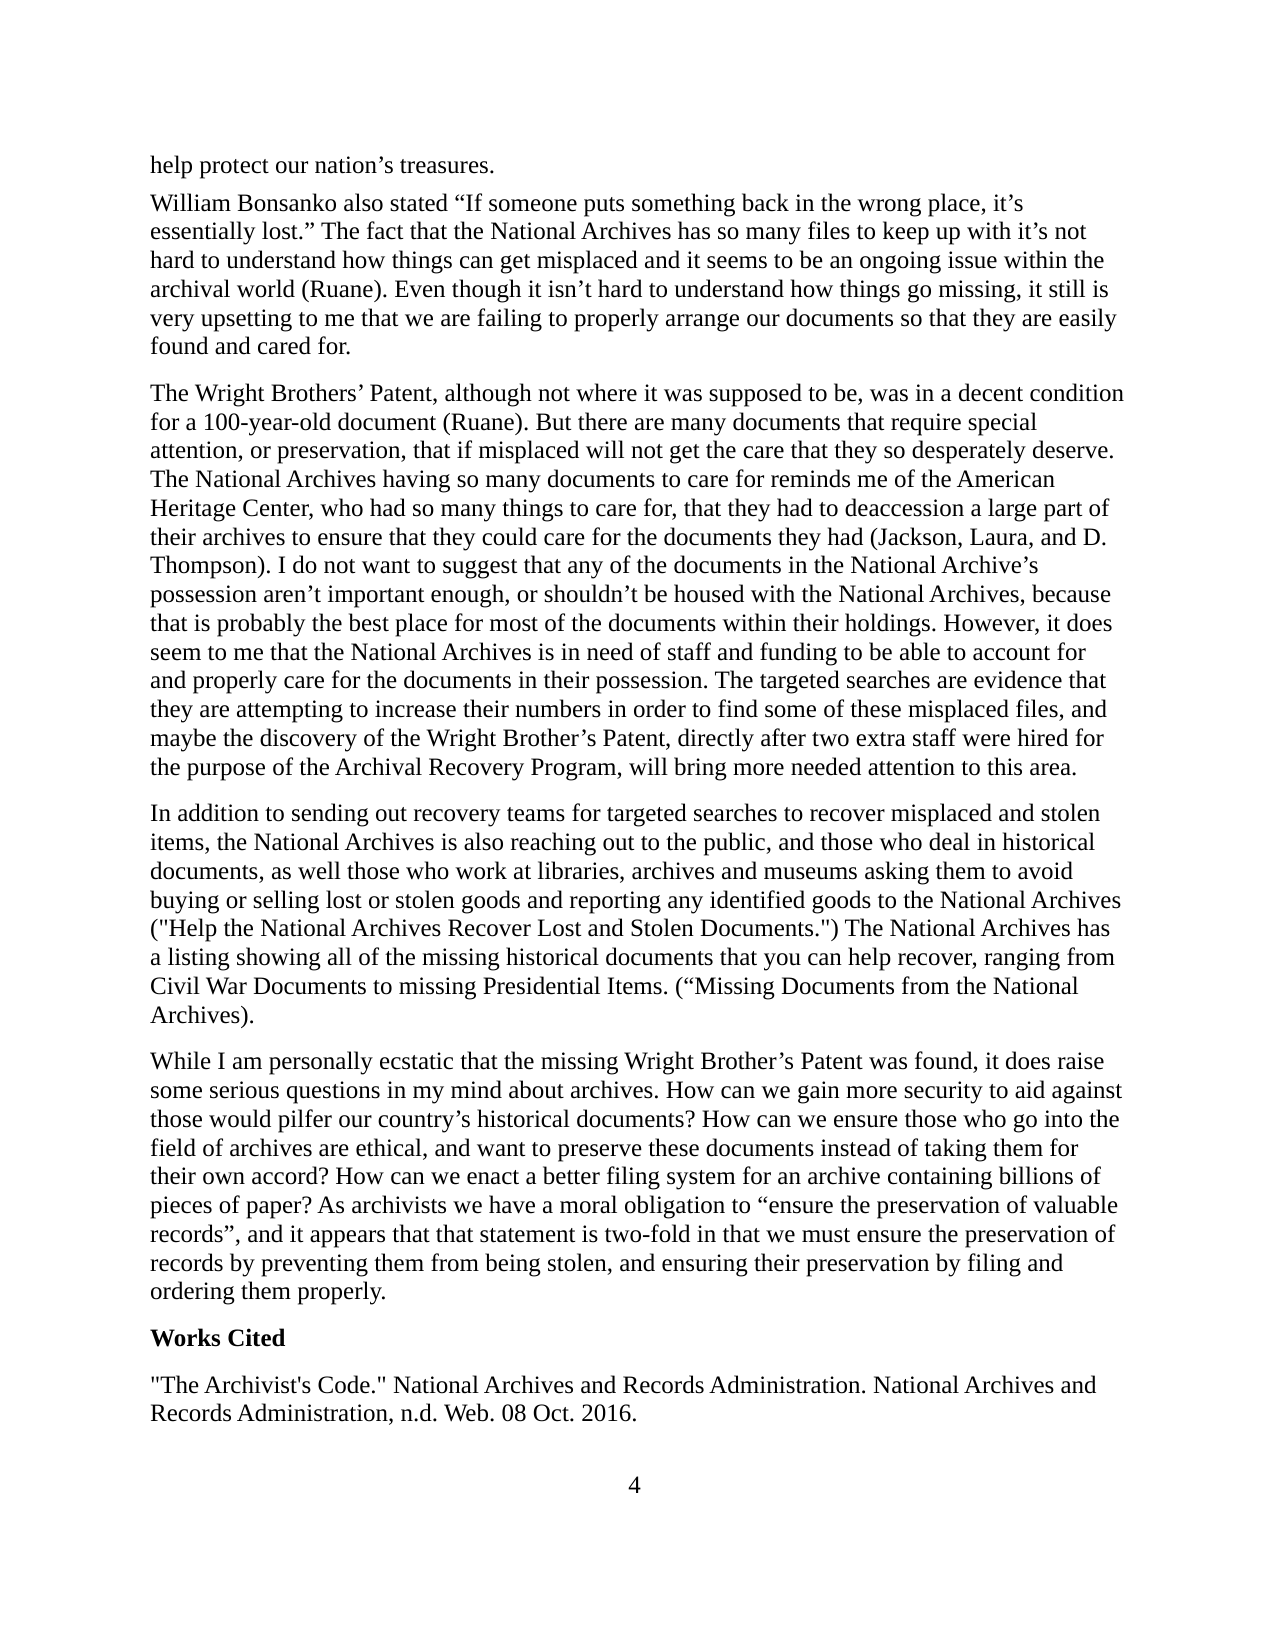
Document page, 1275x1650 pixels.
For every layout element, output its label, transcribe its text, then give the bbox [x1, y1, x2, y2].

text Works Cited [150, 1323, 1125, 1352]
text While I am personally ecstatic that the missing Wright Brother’s Patent was found, it does raise some serious questions in my mind about archives. How can we gain more security to aid against those would pilfer our country’s historical documents? How can we ensure those who go into the field of archives are ethical, and want to preserve these documents instead of taking them for their own accord? How can we enact a better filing system for an archive containing billions of pieces of paper? As archivists we have a moral obligation to “ensure the preservation of valuable records”, and it appears that that statement is two-fold in that we must ensure the preservation of records by preventing them from being stolen, and ensuring their preservation by filing and ordering them properly. [150, 1046, 1125, 1305]
text "The Archivist's Code." National Archives and Records Administration. National Archives and Records Administration, n.d. Web. 08 Oct. 2016. [150, 1370, 1125, 1427]
text The Wright Brothers’ Patent, although not where it was supposed to be, was in a decent condition for a 100-year-old document (Ruane). But there are many documents that require special attention, or preservation, that if misplaced will not get the care that they so desperately deserve. The National Archives having so many documents to care for reminds me of the American Heritage Center, who had so many things to care for, that they had to deaccession a large part of their archives to ensure that they could care for the documents they had (Jackson, Laura, and D. Thompson). I do not want to suggest that any of the documents in the National Archive’s possession aren’t important enough, or shouldn’t be housed with the National Archives, because that is probably the best place for most of the documents within their holdings. However, it does seem to me that the National Archives is in need of staff and funding to be able to account for and properly care for the documents in their possession. The targeted searches are evidence that they are attempting to increase their numbers in order to find some of these misplaced files, and maybe the discovery of the Wright Brother’s Patent, directly after two extra staff were hired for the purpose of the Archival Recovery Program, will bring more needed attention to this area. [150, 378, 1125, 781]
text In addition to sending out recovery teams for targeted searches to recover misplaced and stolen items, the National Archives is also reaching out to the public, and those who deal in historical documents, as well those who work at libraries, archives and museums asking them to avoid buying or selling lost or stolen goods and reporting any identified goods to the National Archives ("Help the National Archives Recover Lost and Stolen Documents.") The National Archives has a listing showing all of the missing historical documents that you can help recover, ranging from Civil War Documents to missing Presidential Items. (“Missing Documents from the National Archives). [150, 798, 1125, 1028]
text help protect our nation’s treasures. [150, 150, 1125, 179]
text William Bonsanko also stated “If someone puts something back in the wrong place, it’s essentially lost.” The fact that the National Archives has so many files to keep up with it’s not hard to understand how things can get misplaced and it seems to be an ongoing issue within the archival world (Ruane). Even though it isn’t hard to understand how things go missing, it still is very upsetting to me that we are failing to properly arrange our documents so that they are easily found and cared for. [150, 188, 1125, 360]
